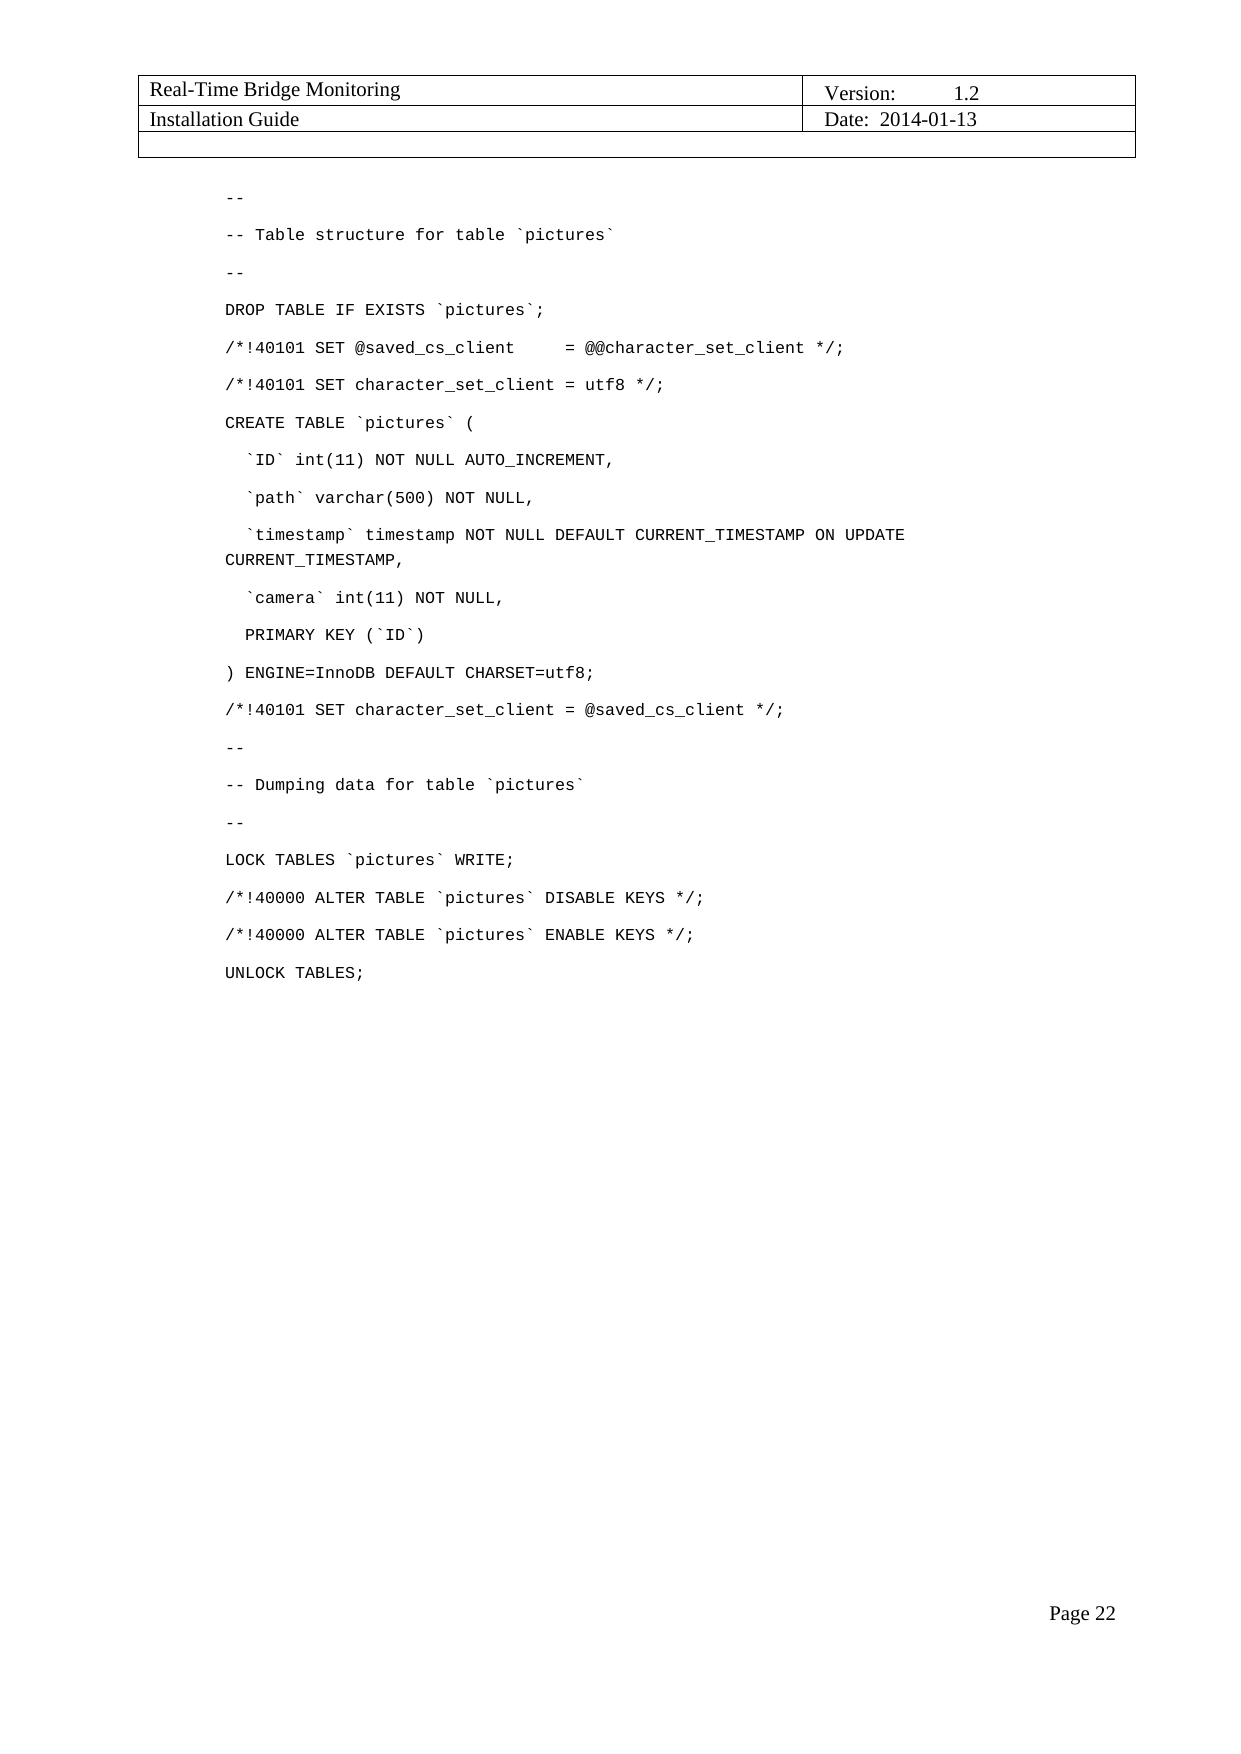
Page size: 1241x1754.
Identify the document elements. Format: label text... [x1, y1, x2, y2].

text /*!40101 SET @saved_cs_client = @@character_set_client */; [225, 333, 1090, 358]
text ) ENGINE=InnoDB DEFAULT CHARSET=utf8; [225, 658, 1090, 683]
text DROP TABLE IF EXISTS `pictures`; [225, 296, 1090, 321]
text UNLOCK TABLES; [225, 958, 1090, 983]
text /*!40000 ALTER TABLE `pictures` ENABLE KEYS */; [225, 921, 1090, 946]
text -- [225, 733, 1090, 758]
text -- [225, 183, 1090, 208]
text -- [225, 808, 1090, 833]
text /*!40101 SET character_set_client = @saved_cs_client */; [225, 696, 1090, 721]
text /*!40000 ALTER TABLE `pictures` DISABLE KEYS */; [225, 883, 1090, 908]
text LOCK TABLES `pictures` WRITE; [225, 846, 1090, 871]
text /*!40101 SET character_set_client = utf8 */; [225, 371, 1090, 396]
text `ID` int(11) NOT NULL AUTO_INCREMENT, [225, 446, 1090, 471]
text `timestamp` timestamp NOT NULL DEFAULT CURRENT_TIMESTAMP ON UPDATE CURRENT_TIMESTAMP, [225, 521, 1090, 571]
text `camera` int(11) NOT NULL, [225, 583, 1090, 608]
text -- Dumping data for table `pictures` [225, 771, 1090, 796]
text -- Table structure for table `pictures` [225, 221, 1090, 246]
text -- [225, 258, 1090, 283]
text PRIMARY KEY (`ID`) [225, 621, 1090, 646]
text CREATE TABLE `pictures` ( [225, 408, 1090, 433]
text `path` varchar(500) NOT NULL, [225, 483, 1090, 508]
